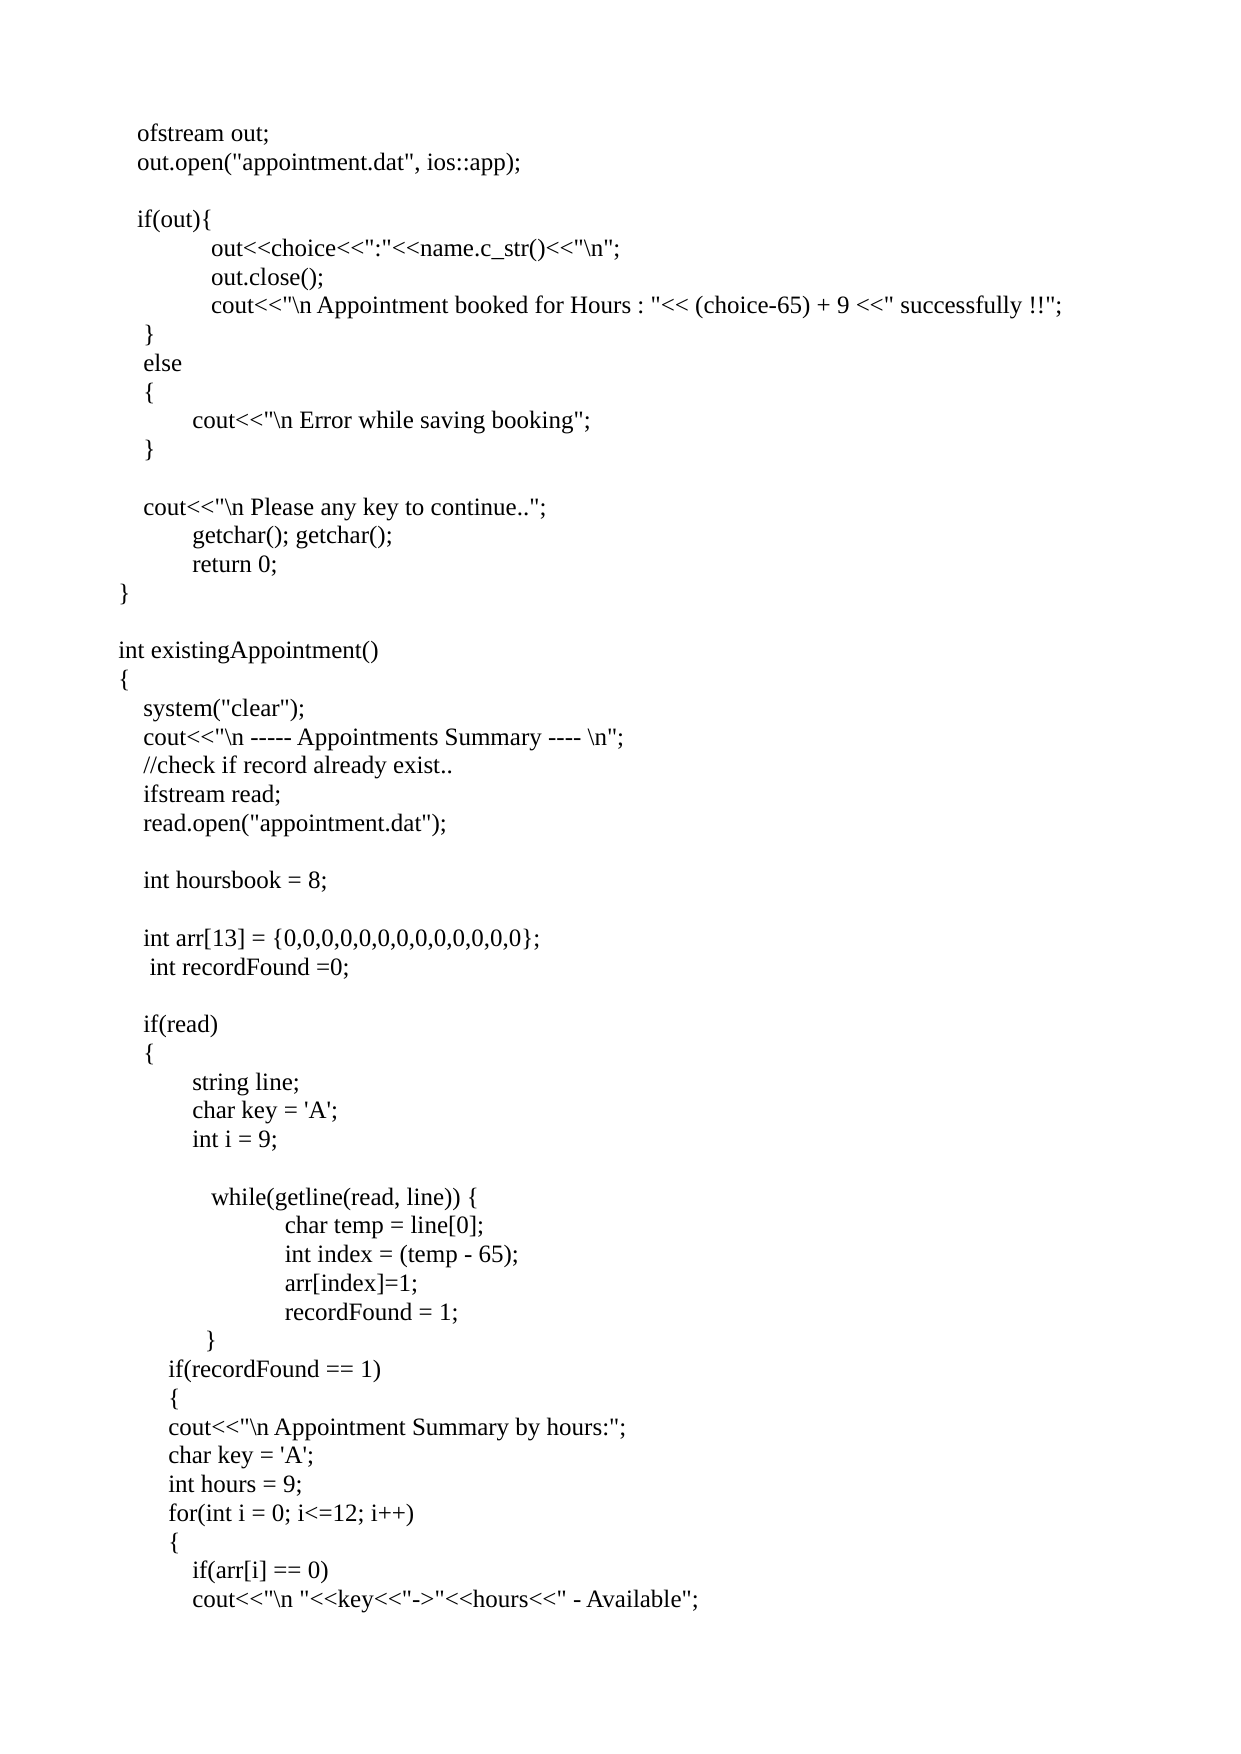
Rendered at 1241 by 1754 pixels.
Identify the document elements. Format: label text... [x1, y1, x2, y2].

text char key = 'A'; [118, 1441, 1122, 1469]
text getchar(); getchar(); [118, 521, 1122, 549]
text out.close(); [118, 262, 1122, 291]
text { [118, 1527, 1122, 1556]
text } [118, 578, 1122, 607]
text out.open("appointment.dat", ios::app); [118, 147, 1122, 176]
text cout<<"\n "<<key<<"->"<<hours<<" - Available"; [118, 1584, 1122, 1613]
text { [118, 377, 1122, 406]
text //check if record already exist.. [118, 751, 1122, 779]
text arr[index]=1; [118, 1268, 1122, 1297]
text int i = 9; [118, 1124, 1122, 1153]
text { [118, 1383, 1122, 1412]
text else [118, 348, 1122, 377]
text read.open("appointment.dat"); [118, 808, 1122, 837]
text { [118, 664, 1122, 693]
text ifstream read; [118, 779, 1122, 808]
text cout<<"\n Please any key to continue.."; [118, 492, 1122, 521]
text } [118, 1326, 1122, 1354]
text int hours = 9; [118, 1469, 1122, 1498]
text int recordFound =0; [118, 952, 1122, 981]
text if(arr[i] == 0) [118, 1556, 1122, 1584]
text } [118, 434, 1122, 463]
text if(out){ [118, 204, 1122, 233]
text cout<<"\n Error while saving booking"; [118, 406, 1122, 434]
text { [118, 1038, 1122, 1067]
text string line; [118, 1067, 1122, 1096]
text while(getline(read, line)) { [118, 1182, 1122, 1211]
text char temp = line[0]; [118, 1211, 1122, 1239]
text } [118, 319, 1122, 348]
text if(recordFound == 1) [118, 1354, 1122, 1383]
text system("clear"); [118, 693, 1122, 722]
text if(read) [118, 1009, 1122, 1038]
text char key = 'A'; [118, 1096, 1122, 1124]
text cout<<"\n ----- Appointments Summary ---- \n"; [118, 722, 1122, 751]
text cout<<"\n Appointment booked for Hours : "<< (choice-65) + 9 <<" successfully !!"; [118, 291, 1122, 319]
text return 0; [118, 549, 1122, 578]
text cout<<"\n Appointment Summary by hours:"; [118, 1412, 1122, 1441]
text for(int i = 0; i<=12; i++) [118, 1498, 1122, 1527]
text int arr[13] = {0,0,0,0,0,0,0,0,0,0,0,0,0}; [118, 923, 1122, 952]
text ofstream out; [118, 118, 1122, 147]
text int existingAppointment() [118, 636, 1122, 664]
text int hoursbook = 8; [118, 866, 1122, 894]
text int index = (temp - 65); [118, 1239, 1122, 1268]
text recordFound = 1; [118, 1297, 1122, 1326]
text out<<choice<<":"<<name.c_str()<<"\n"; [118, 233, 1122, 262]
